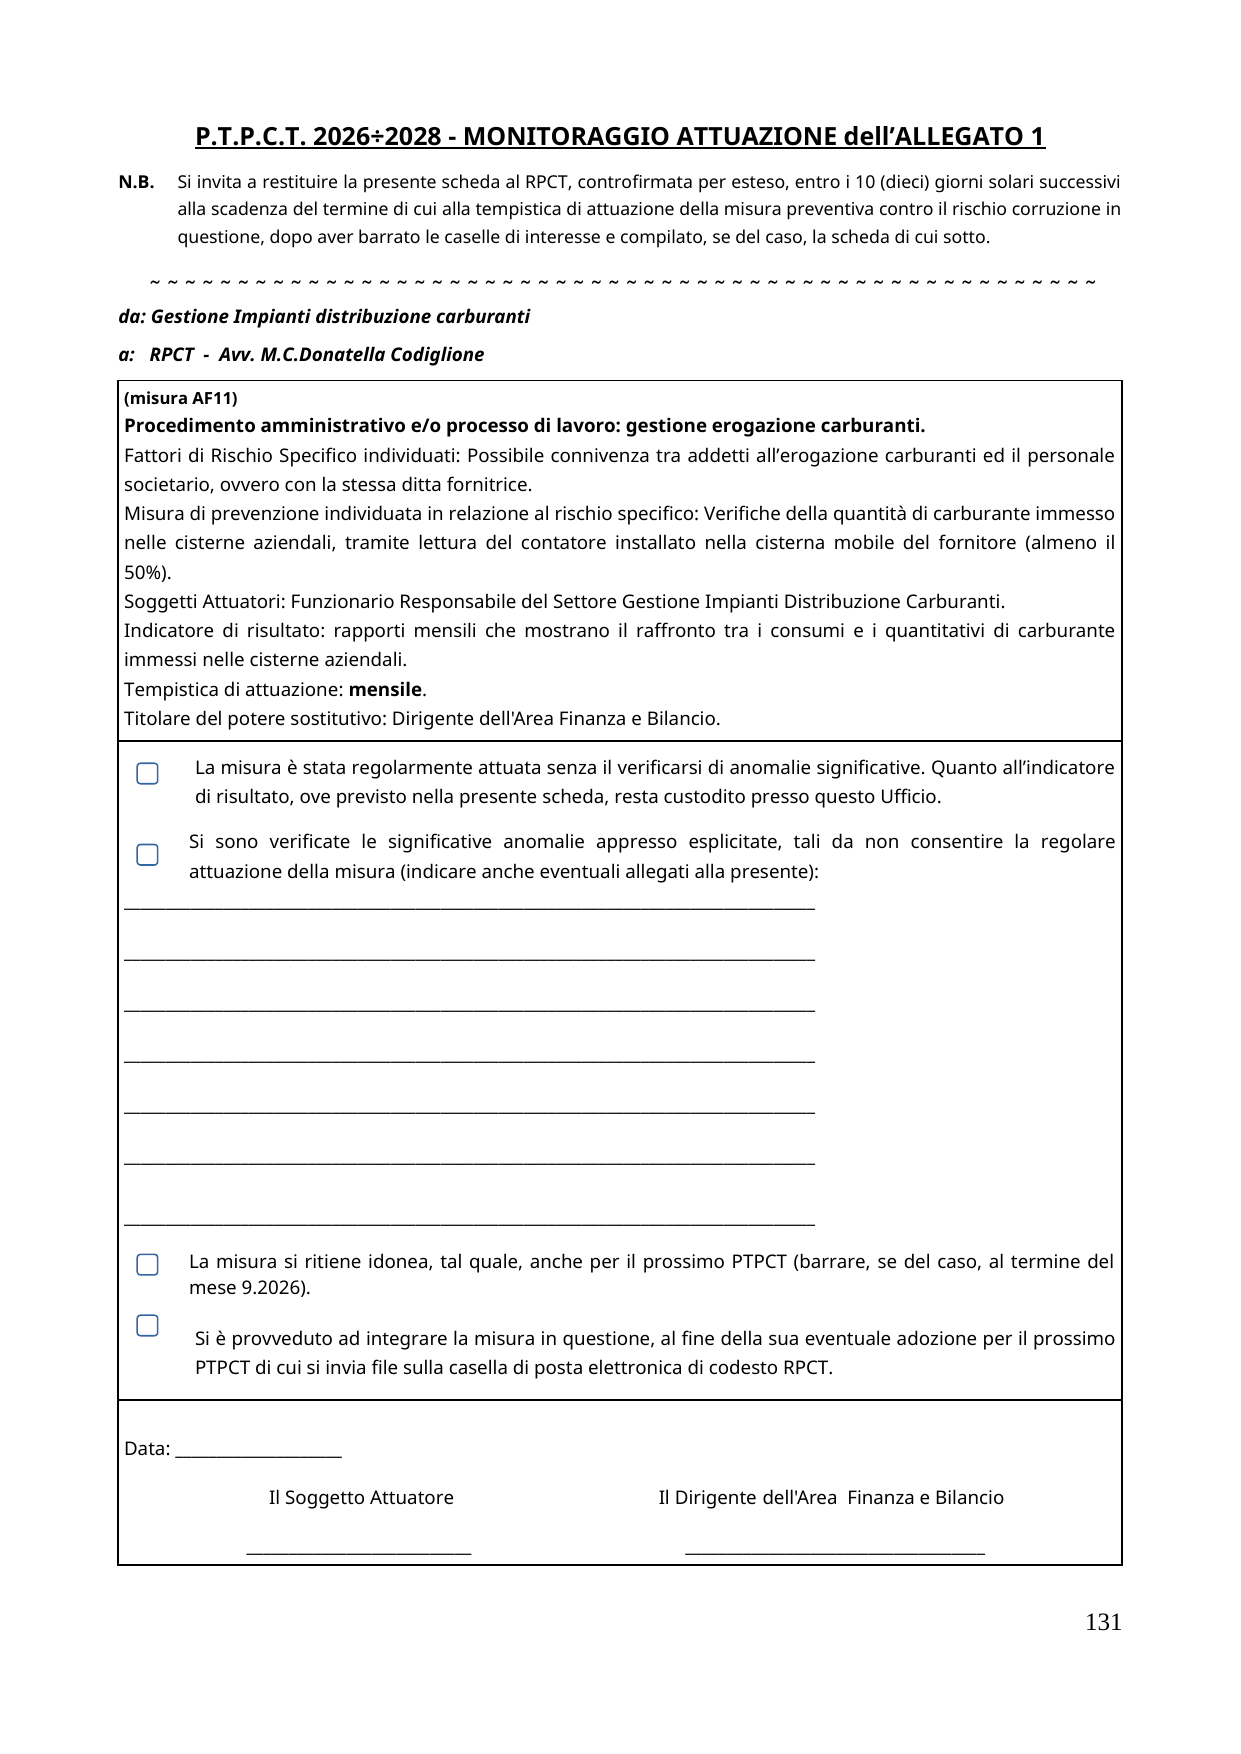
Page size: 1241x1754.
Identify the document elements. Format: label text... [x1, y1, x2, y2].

text ˷ ˷ ˷ ˷ ˷ ˷ ˷ ˷ ˷ ˷ ˷ ˷ ˷ ˷ ˷ ˷ ˷ ˷ ˷ ˷ ˷ ˷ ˷ ˷ ˷ ˷ ˷ ˷ ˷ ˷ ˷ ˷ ˷ ˷ ˷ ˷ ˷ ˷ ˷ ˷ ˷ ˷ ˷ ˷ ˷ ˷ ˷ ˷ ˷ ˷ ˷ ˷ ˷ ˷ [118, 252, 1122, 286]
text P.T.P.C.T. 2026÷2028 - MONITORAGGIO ATTUAZIONE dell’ALLEGATO 1 [118, 118, 1122, 152]
table_cell Data: ____________________ Il Soggetto Attuatore Il Dirigente dell'Area Finanza e Bilancio ___________________________ ____________________________________ [119, 1401, 1121, 1563]
text a: RPCT - Avv. M.C.Donatella Codiglione [118, 342, 1122, 367]
table_header (misura AF11) Procedimento amministrativo e/o processo di lavoro: gestione erogazione carburanti. Fattori di Rischio Specifico individuati: Possibile connivenza tra addetti all’erogazione carburanti ed il personale societario, ovvero con la stessa ditta fornitrice. Misura di prevenzione individuata in relazione al rischio specifico: Verifiche della quantità di carburante immesso nelle cisterne aziendali, tramite lettura del contatore installato nella cisterna mobile del fornitore (almeno il 50%). Soggetti Attuatori: Funzionario Responsabile del Settore Gestione Impianti Distribuzione Carburanti. Indicatore di risultato: rapporti mensili che mostrano il raffronto tra i consumi e i quantitativi di carburante immessi nelle cisterne aziendali. Tempistica di attuazione: mensile. Titolare del potere sostitutivo: Dirigente dell'Area Finanza e Bilancio. [119, 381, 1121, 740]
text da: Gestione Impianti distribuzione carburanti [118, 303, 1122, 329]
text N.B. Si invita a restituire la presente scheda al RPCT, controfirmata per esteso, entro i 10 (dieci) giorni solari successivi alla scadenza del termine di cui alla tempistica di attuazione della misura preventiva contro il rischio corruzione in questione, dopo aver barrato le caselle di interesse e compilato, se del caso, la scheda di cui sotto. [118, 169, 1122, 249]
table_cell La misura è stata regolarmente attuata senza il verificarsi di anomalie significative. Quanto all’indicatore di risultato, ove previsto nella presente scheda, resta custodito presso questo Ufficio. Si sono verificate le significative anomalie appresso esplicitate, tali da non consentire la regolare attuazione della misura (indicare anche eventuali allegati alla presente): ___________________________________________________________________________________ ___________________________________________________________________________________ ___________________________________________________________________________________ ___________________________________________________________________________________ ___________________________________________________________________________________ ___________________________________________________________________________________ ___________________________________________________________________________________ La misura si ritiene idonea, tal quale, anche per il prossimo PTPCT (barrare, se del caso, al termine del mese 9.2026). Si è provveduto ad integrare la misura in questione, al fine della sua eventuale adozione per il prossimo PTPCT di cui si invia file sulla casella di posta elettronica di codesto RPCT. [119, 742, 1121, 1399]
